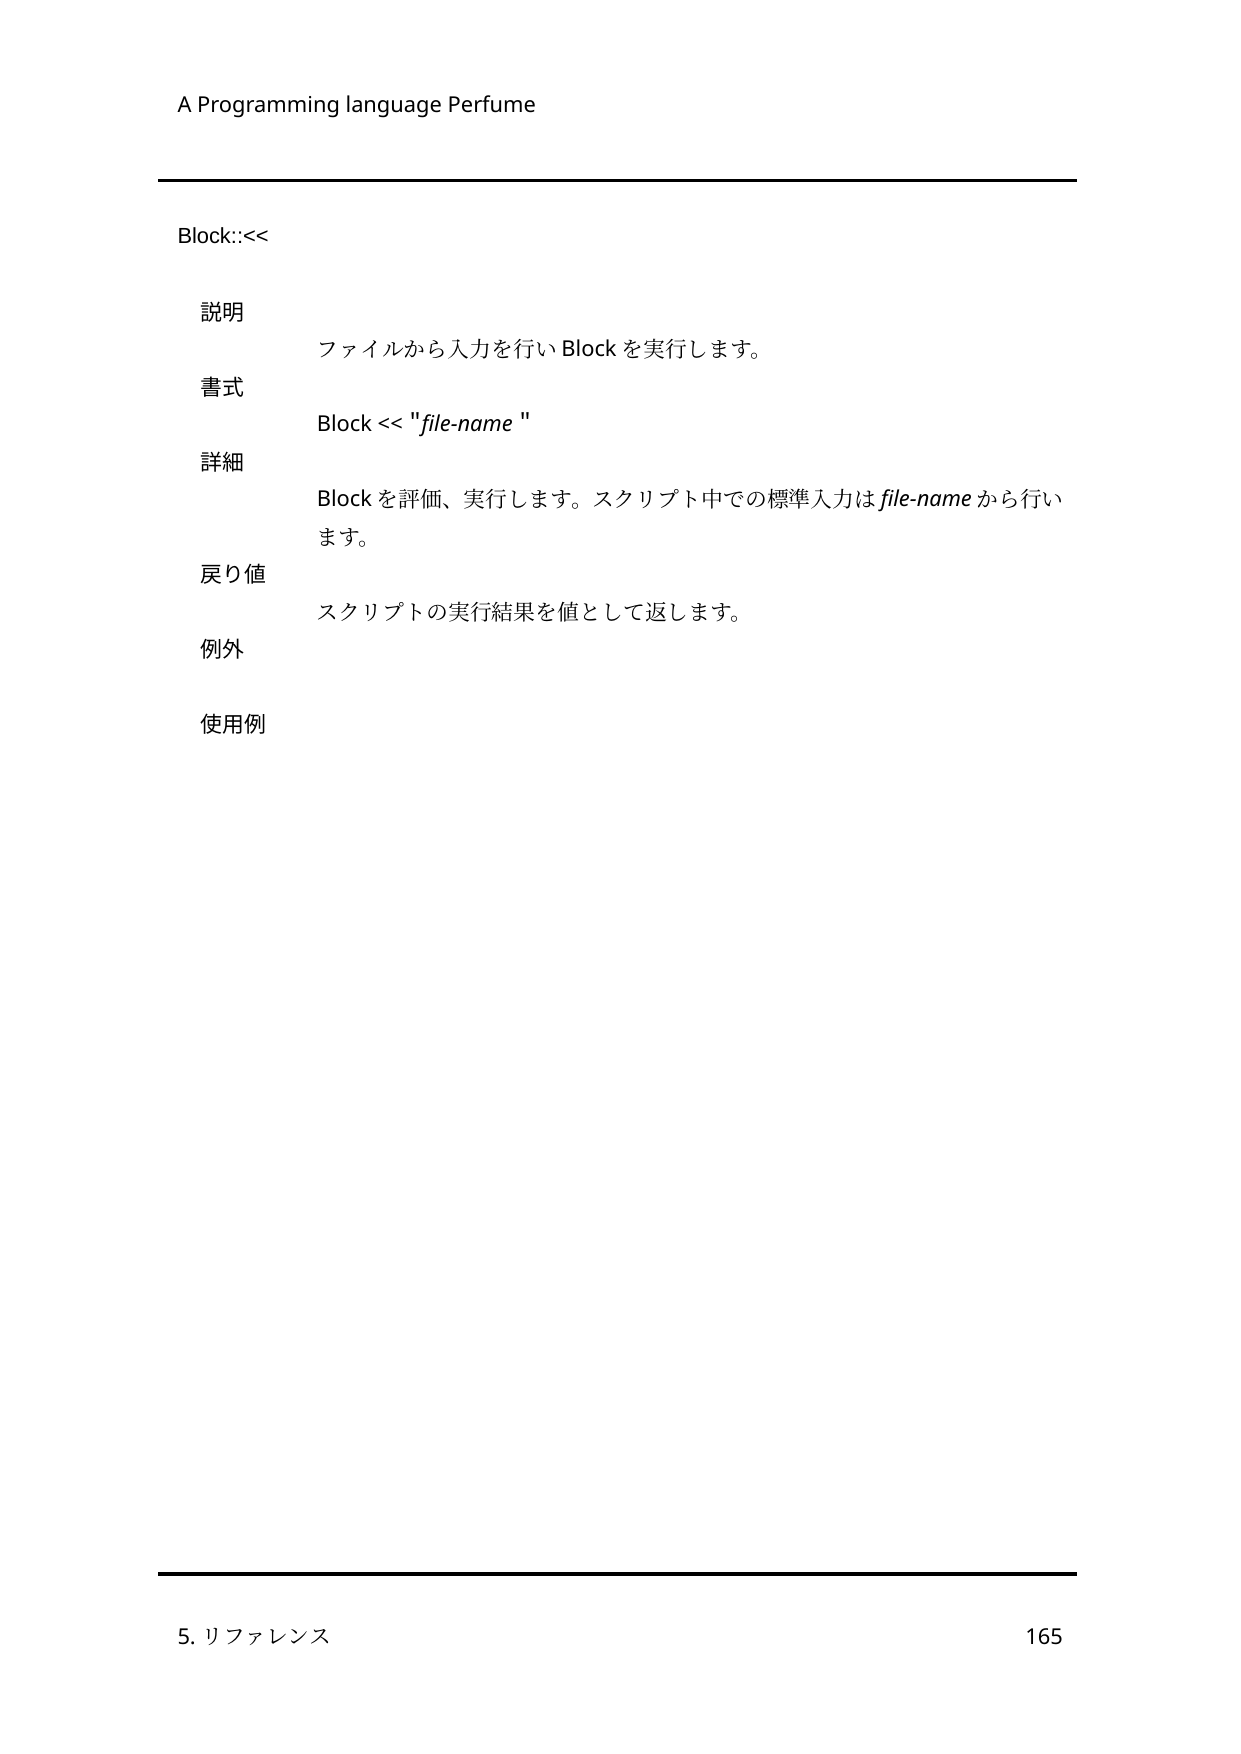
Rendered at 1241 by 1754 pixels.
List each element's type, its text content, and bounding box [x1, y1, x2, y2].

table_cell Block << "file-name " [317, 367, 1063, 442]
table_header 説明 [200, 292, 317, 367]
table_cell 使用例 [200, 704, 317, 779]
table_cell 戻り値 [200, 554, 317, 629]
table_cell スクリプトの実行結果を値として返します。 [317, 554, 1063, 629]
table_header ファイルから入力を行いBlockを実行します。 [317, 292, 1063, 367]
subtitle Block::<< [177, 217, 1063, 254]
table_cell [317, 704, 1063, 779]
table_cell 詳細 [200, 442, 317, 554]
table_cell [317, 629, 1063, 704]
table_cell Blockを評価、実行します。スクリプト中での標準入力はfile-nameから行います。 [317, 442, 1063, 554]
table_cell 書式 [200, 367, 317, 442]
table_cell 例外 [200, 629, 317, 704]
